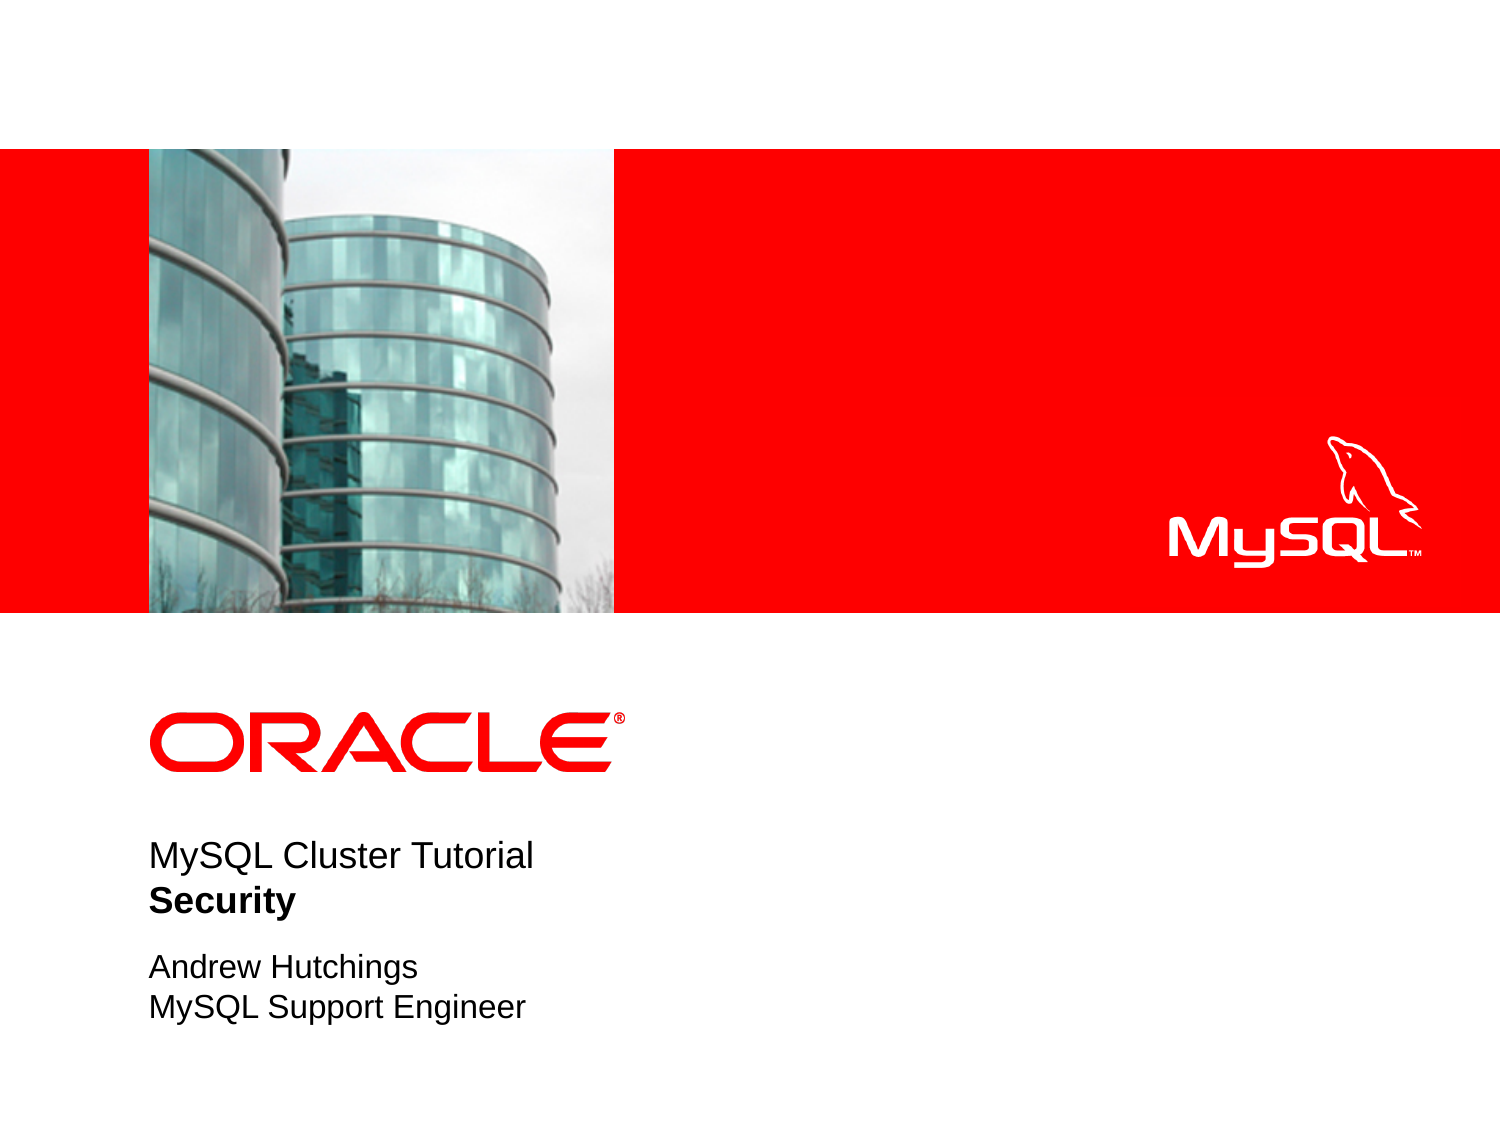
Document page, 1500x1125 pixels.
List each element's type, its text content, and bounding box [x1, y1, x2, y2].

text_box Andrew Hutchings MySQL Support Engineer [133, 937, 1184, 1063]
picture [150, 712, 625, 772]
title MySQL Cluster Tutorial Security [133, 787, 1409, 929]
picture [0, 149, 1500, 613]
